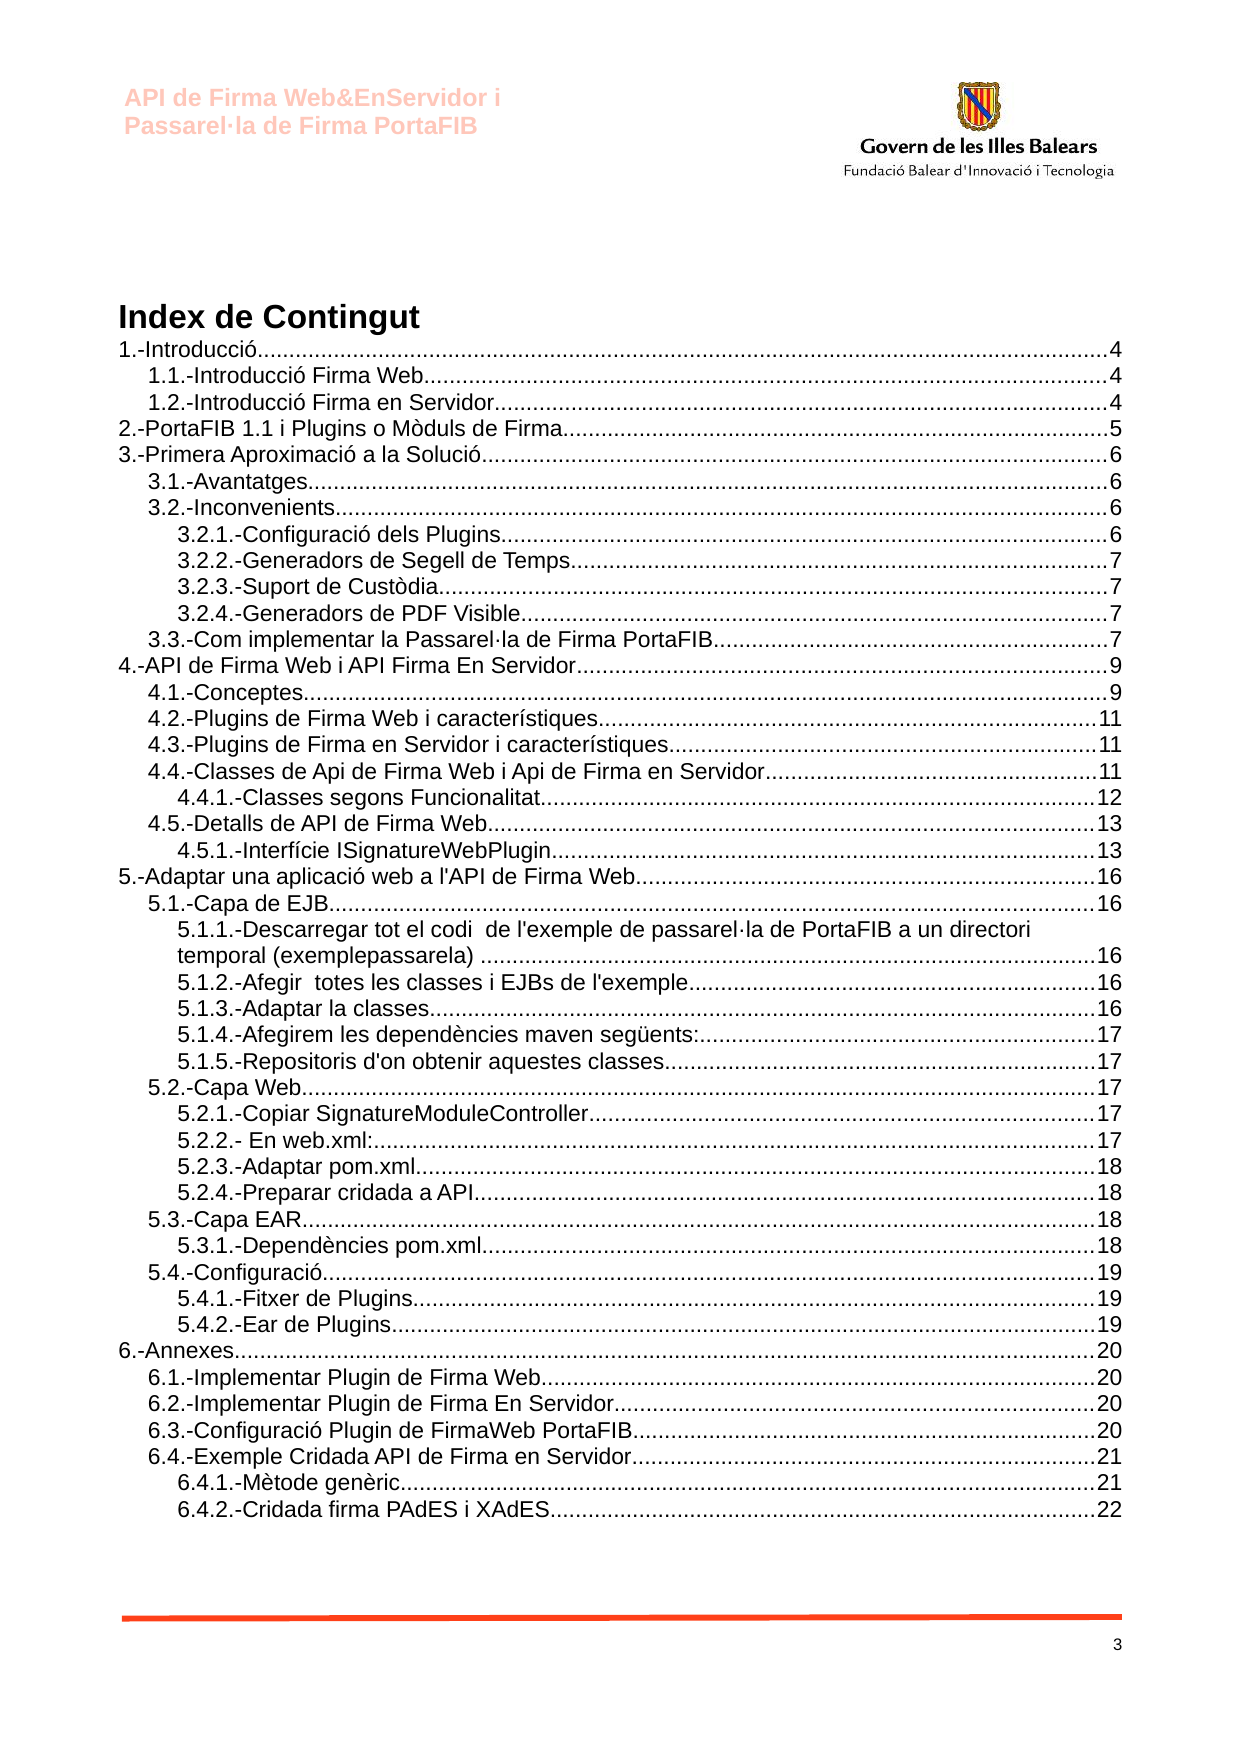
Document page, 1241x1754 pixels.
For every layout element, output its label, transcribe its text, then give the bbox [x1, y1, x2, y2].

text 4.4.-Classes de Api de Firma Web i Api de Firma en Servidor 11 [148, 758, 1122, 784]
text 6.4.2.-Cridada firma PAdES i XAdES 22 [177, 1496, 1122, 1522]
text 4.1.-Conceptes 9 [148, 679, 1122, 705]
text 1.-Introducció 4 [118, 336, 1122, 362]
text 5.2.-Capa Web 17 [148, 1074, 1122, 1100]
text 3.2.1.-Configuració dels Plugins 6 [177, 521, 1122, 547]
text 4.5.1.-Interfície ISignatureWebPlugin 13 [177, 837, 1122, 863]
text 6.4.-Exemple Cridada API de Firma en Servidor 21 [148, 1443, 1122, 1469]
text 5.2.2.- En web.xml: 17 [177, 1127, 1122, 1153]
text 5.1.5.-Repositoris d'on obtenir aquestes classes 17 [177, 1048, 1122, 1074]
text 5.1.2.-Afegir totes les classes i EJBs de l'exemple 16 [177, 968, 1122, 995]
text 3.-Primera Aproximació a la Solució 6 [118, 441, 1122, 468]
text 1.1.-Introducció Firma Web 4 [148, 362, 1122, 389]
text 3.2.2.-Generadors de Segell de Temps 7 [177, 547, 1122, 573]
subtitle Index de Contingut [118, 298, 1122, 336]
text 5.-Adaptar una aplicació web a l'API de Firma Web 16 [118, 863, 1122, 889]
text 4.4.1.-Classes segons Funcionalitat 12 [177, 784, 1122, 810]
text 6.1.-Implementar Plugin de Firma Web 20 [148, 1364, 1122, 1390]
text 5.4.1.-Fitxer de Plugins 19 [177, 1285, 1122, 1311]
text 6.3.-Configuració Plugin de FirmaWeb PortaFIB 20 [148, 1417, 1122, 1443]
text 2.-PortaFIB 1.1 i Plugins o Mòduls de Firma 5 [118, 415, 1122, 441]
text 4.2.-Plugins de Firma Web i característiques 11 [148, 705, 1122, 731]
text 5.3.1.-Dependències pom.xml 18 [177, 1232, 1122, 1258]
text 5.3.-Capa EAR 18 [148, 1206, 1122, 1232]
text 4.3.-Plugins de Firma en Servidor i característiques 11 [148, 731, 1122, 758]
text 3.2.4.-Generadors de PDF Visible 7 [177, 599, 1122, 626]
text 6.2.-Implementar Plugin de Firma En Servidor 20 [148, 1390, 1122, 1417]
text 6.4.1.-Mètode genèric 21 [177, 1469, 1122, 1496]
text 5.1.4.-Afegirem les dependències maven següents: 17 [177, 1021, 1122, 1048]
text 4.5.-Detalls de API de Firma Web 13 [148, 810, 1122, 837]
text 5.1.1.-Descarregar tot el codi de l'exemple de passarel·la de PortaFIB a un directori temporal (exemplepassarela) 16 [177, 916, 1122, 968]
text 5.2.3.-Adaptar pom.xml 18 [177, 1153, 1122, 1179]
text 5.4.-Configuració 19 [148, 1258, 1122, 1285]
text 5.4.2.-Ear de Plugins 19 [177, 1311, 1122, 1337]
text 4.-API de Firma Web i API Firma En Servidor 9 [118, 652, 1122, 679]
text 3.3.-Com implementar la Passarel·la de Firma PortaFIB 7 [148, 626, 1122, 652]
text 6.-Annexes 20 [118, 1337, 1122, 1364]
text 1.2.-Introducció Firma en Servidor 4 [148, 389, 1122, 415]
text 5.1.-Capa de EJB 16 [148, 889, 1122, 916]
text 3.1.-Avantatges 6 [148, 468, 1122, 494]
text 3.2.3.-Suport de Custòdia 7 [177, 573, 1122, 599]
text 3.2.-Inconvenients 6 [148, 494, 1122, 521]
picture [840, 82, 1117, 179]
text 5.2.1.-Copiar SignatureModuleController 17 [177, 1100, 1122, 1127]
text 5.2.4.-Preparar cridada a API 18 [177, 1179, 1122, 1206]
text 5.1.3.-Adaptar la classes 16 [177, 995, 1122, 1021]
